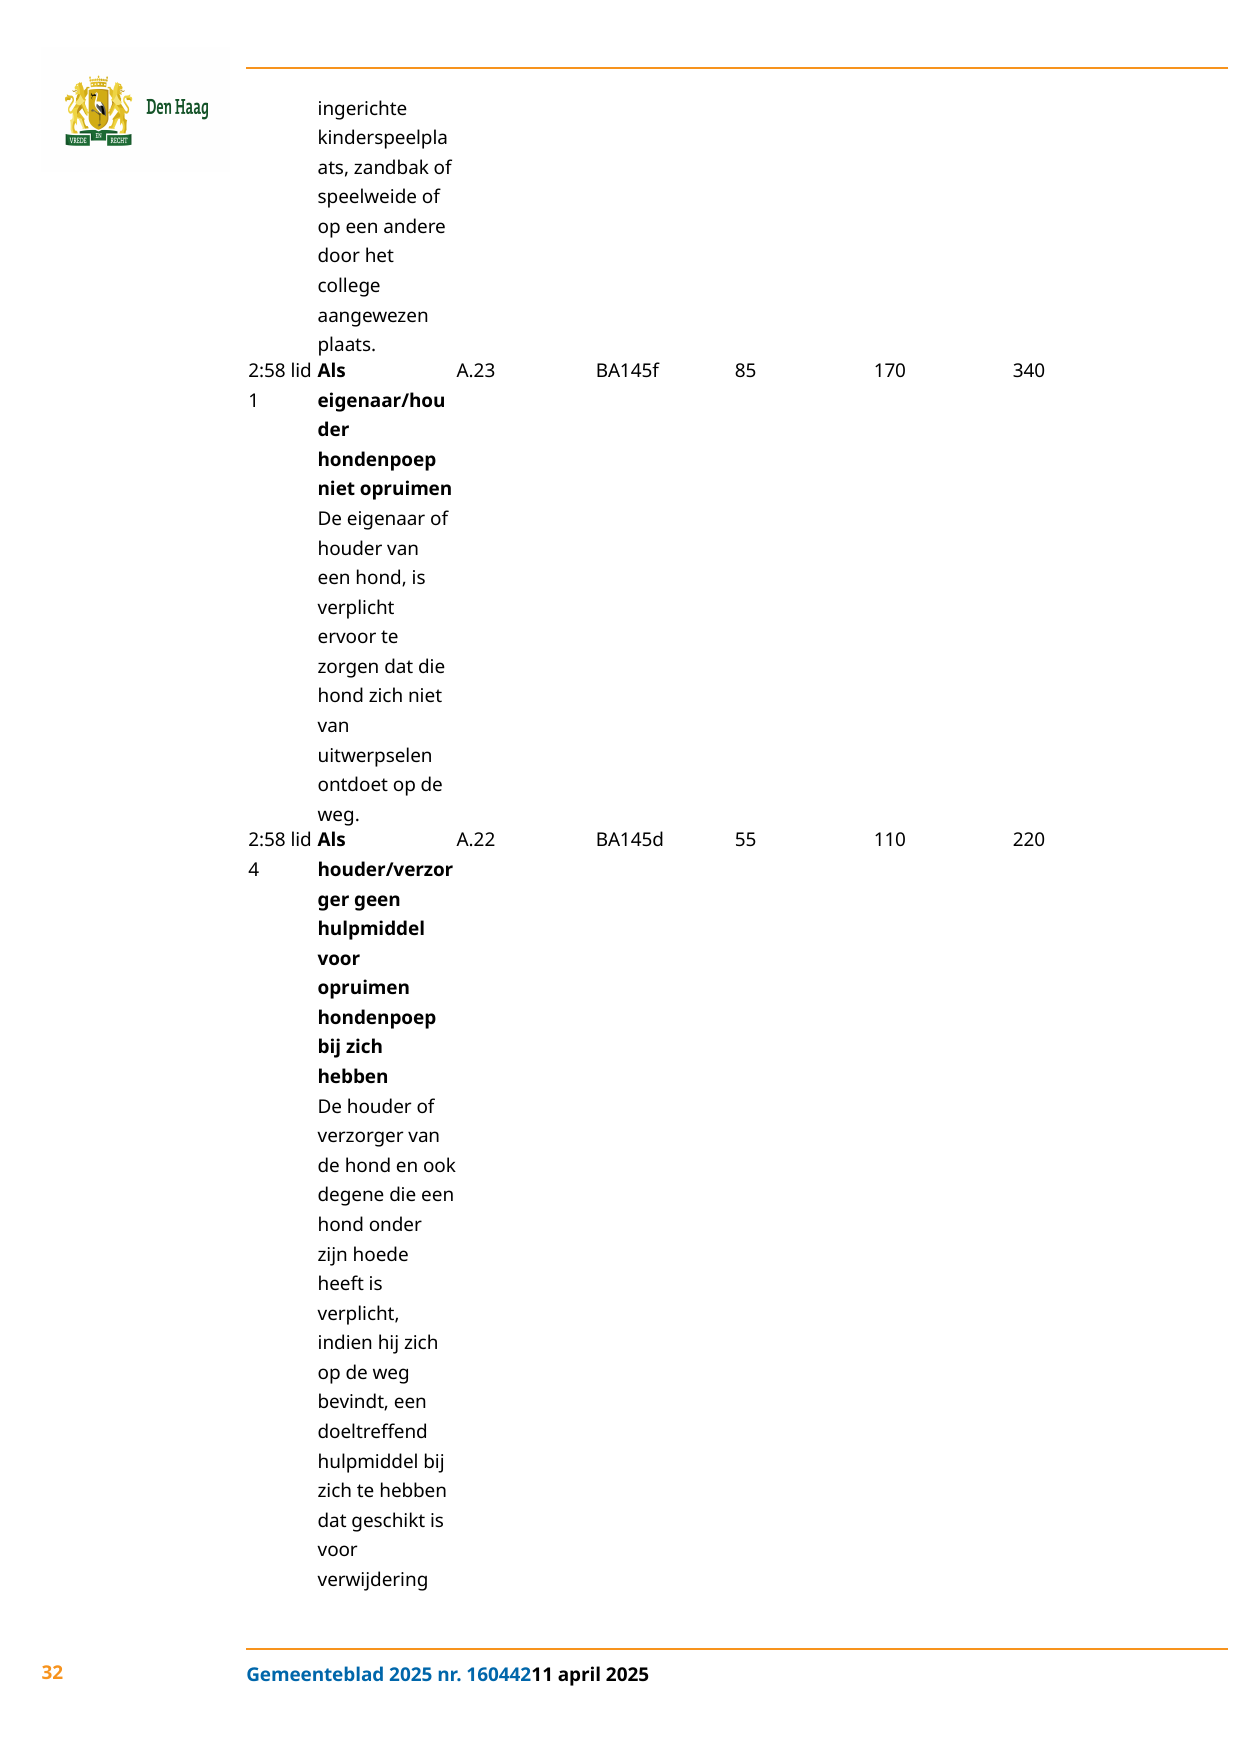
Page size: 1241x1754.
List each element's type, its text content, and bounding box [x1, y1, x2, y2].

table_cell 55 [735, 827, 873, 1592]
picture [41, 47, 231, 172]
table_cell 110 [874, 827, 1013, 1592]
table_cell 220 [1013, 827, 1152, 1592]
table_cell BA145d [596, 827, 734, 1592]
table_cell A.23 [456, 357, 596, 827]
table_cell 85 [735, 357, 873, 827]
table_cell 2:58 lid 1 [248, 357, 317, 827]
table_cell [248, 95, 317, 357]
table_cell [874, 95, 1013, 357]
table_cell BA145f [596, 357, 734, 827]
table_cell ingerichte kinderspeelplaats, zandbak of speelweide of op een andere door het college aangewezen plaats. [318, 95, 456, 357]
table_cell Als houder/verzorger geen hulpmiddel voor opruimen hondenpoep bij zich hebben De houder of verzorger van de hond en ook degene die een hond onder zijn hoede heeft is verplicht, indien hij zich op de weg bevindt, een doeltreffend hulpmiddel bij zich te hebben dat geschikt is voor verwijdering [318, 827, 456, 1592]
table_cell [1013, 95, 1152, 357]
table_cell 170 [874, 357, 1013, 827]
table_cell A.22 [456, 827, 596, 1592]
table_cell Als eigenaar/houder hondenpoep niet opruimen De eigenaar of houder van een hond, is verplicht ervoor te zorgen dat die hond zich niet van uitwerpselen ontdoet op de weg. [318, 357, 456, 827]
table_cell [456, 95, 596, 357]
table_cell [735, 95, 873, 357]
table_cell 340 [1013, 357, 1152, 827]
table_cell 2:58 lid 4 [248, 827, 317, 1592]
table_cell [596, 95, 734, 357]
